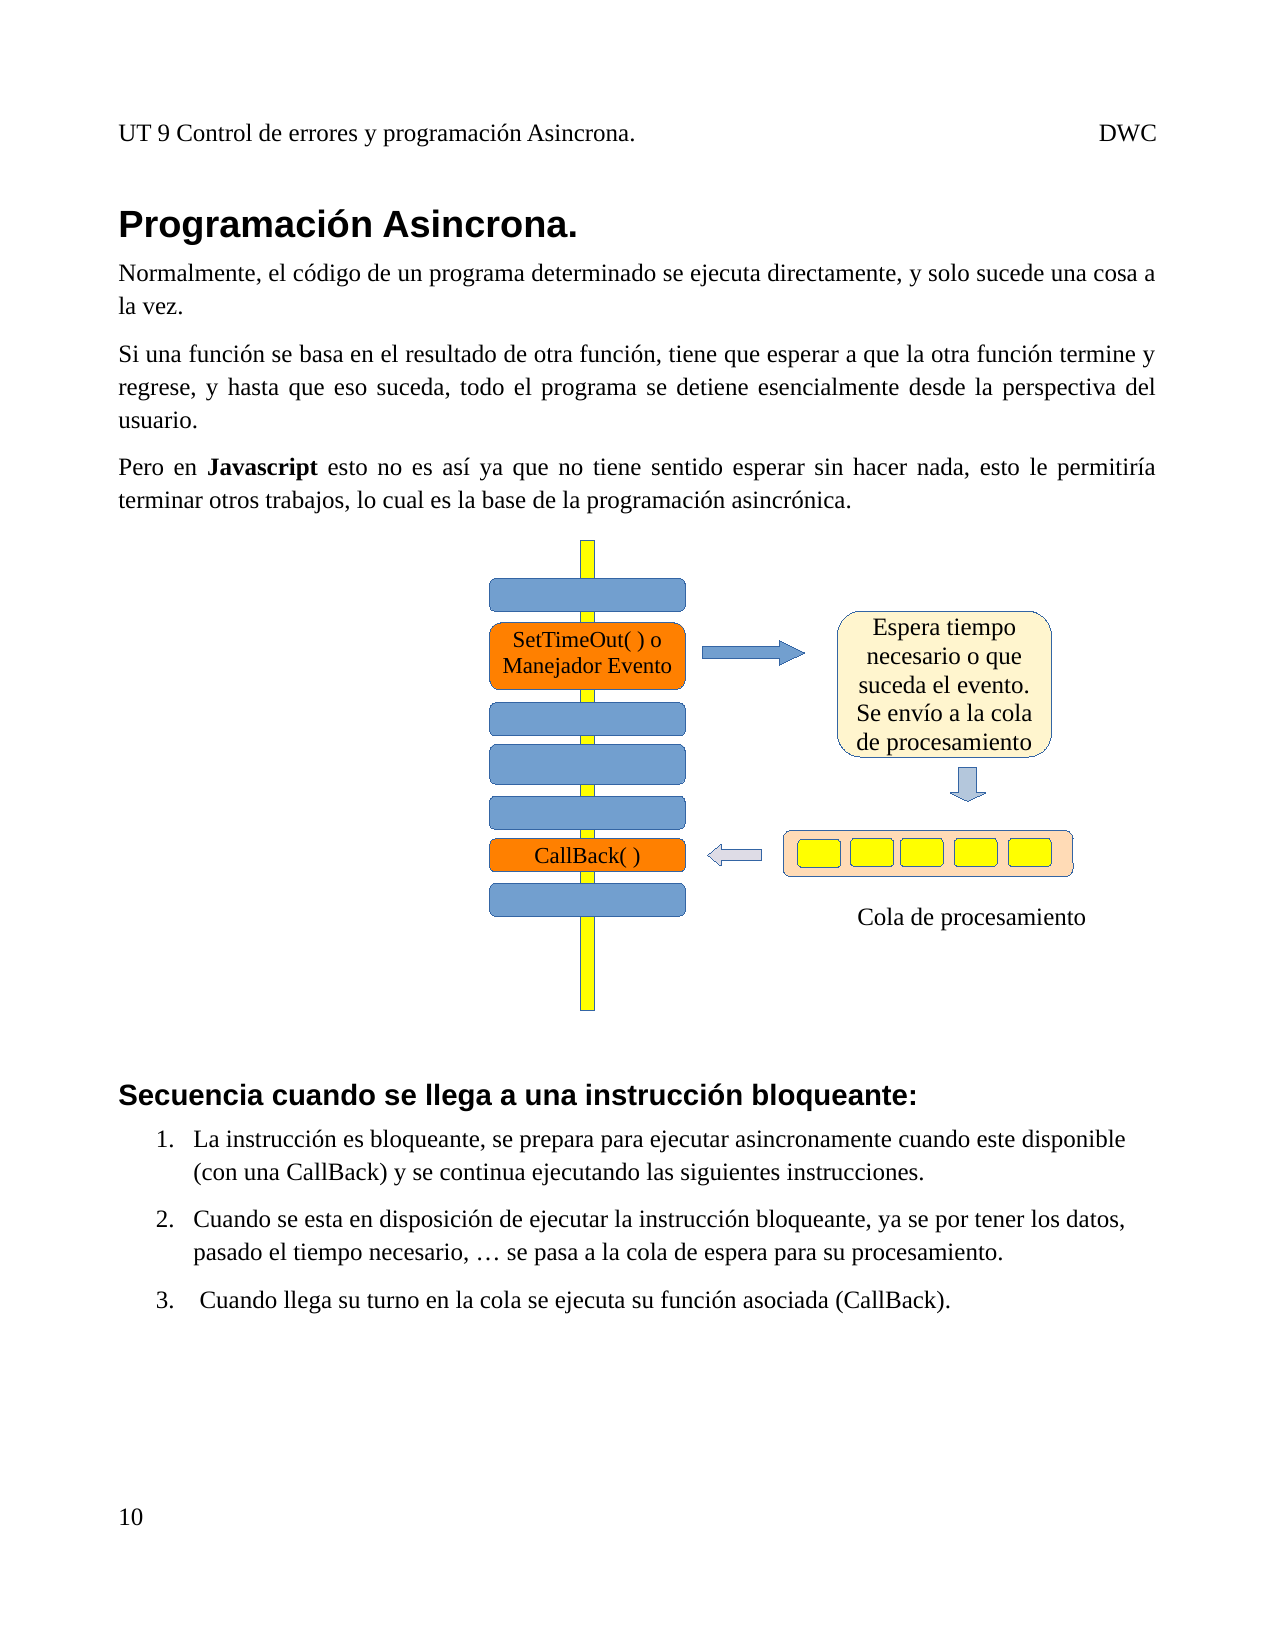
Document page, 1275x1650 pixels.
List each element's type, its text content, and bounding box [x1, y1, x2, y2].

list Cuando se esta en disposición de ejecutar la instrucción bloqueante, ya se por tener los datos, pasado el tiempo necesario, … se pasa a la cola de espera para su procesamiento. [156, 1204, 1157, 1266]
subtitle Programación Asincrona. [118, 202, 1157, 246]
text Pero en Javascript esto no es así ya que no tiene sentido esperar sin hacer nada, esto le permitiría terminar otros trabajos, lo cual es la base de la programación asincrónica. [118, 452, 1157, 514]
subtitle Secuencia cuando se llega a una instrucción bloqueante: [118, 1078, 1157, 1111]
text Si una función se basa en el resultado de otra función, tiene que esperar a que la otra función termine y regrese, y hasta que eso suceda, todo el programa se detiene esencialmente desde la perspectiva del usuario. [118, 339, 1157, 434]
text Normalmente, el código de un programa determinado se ejecuta directamente, y solo sucede una cosa a la vez. [118, 258, 1157, 320]
list La instrucción es bloqueante, se prepara para ejecutar asincronamente cuando este disponible (con una CallBack) y se continua ejecutando las siguientes instrucciones. [156, 1124, 1157, 1186]
list Cuando llega su turno en la cola se ejecuta su función asociada (CallBack). [156, 1285, 1157, 1314]
